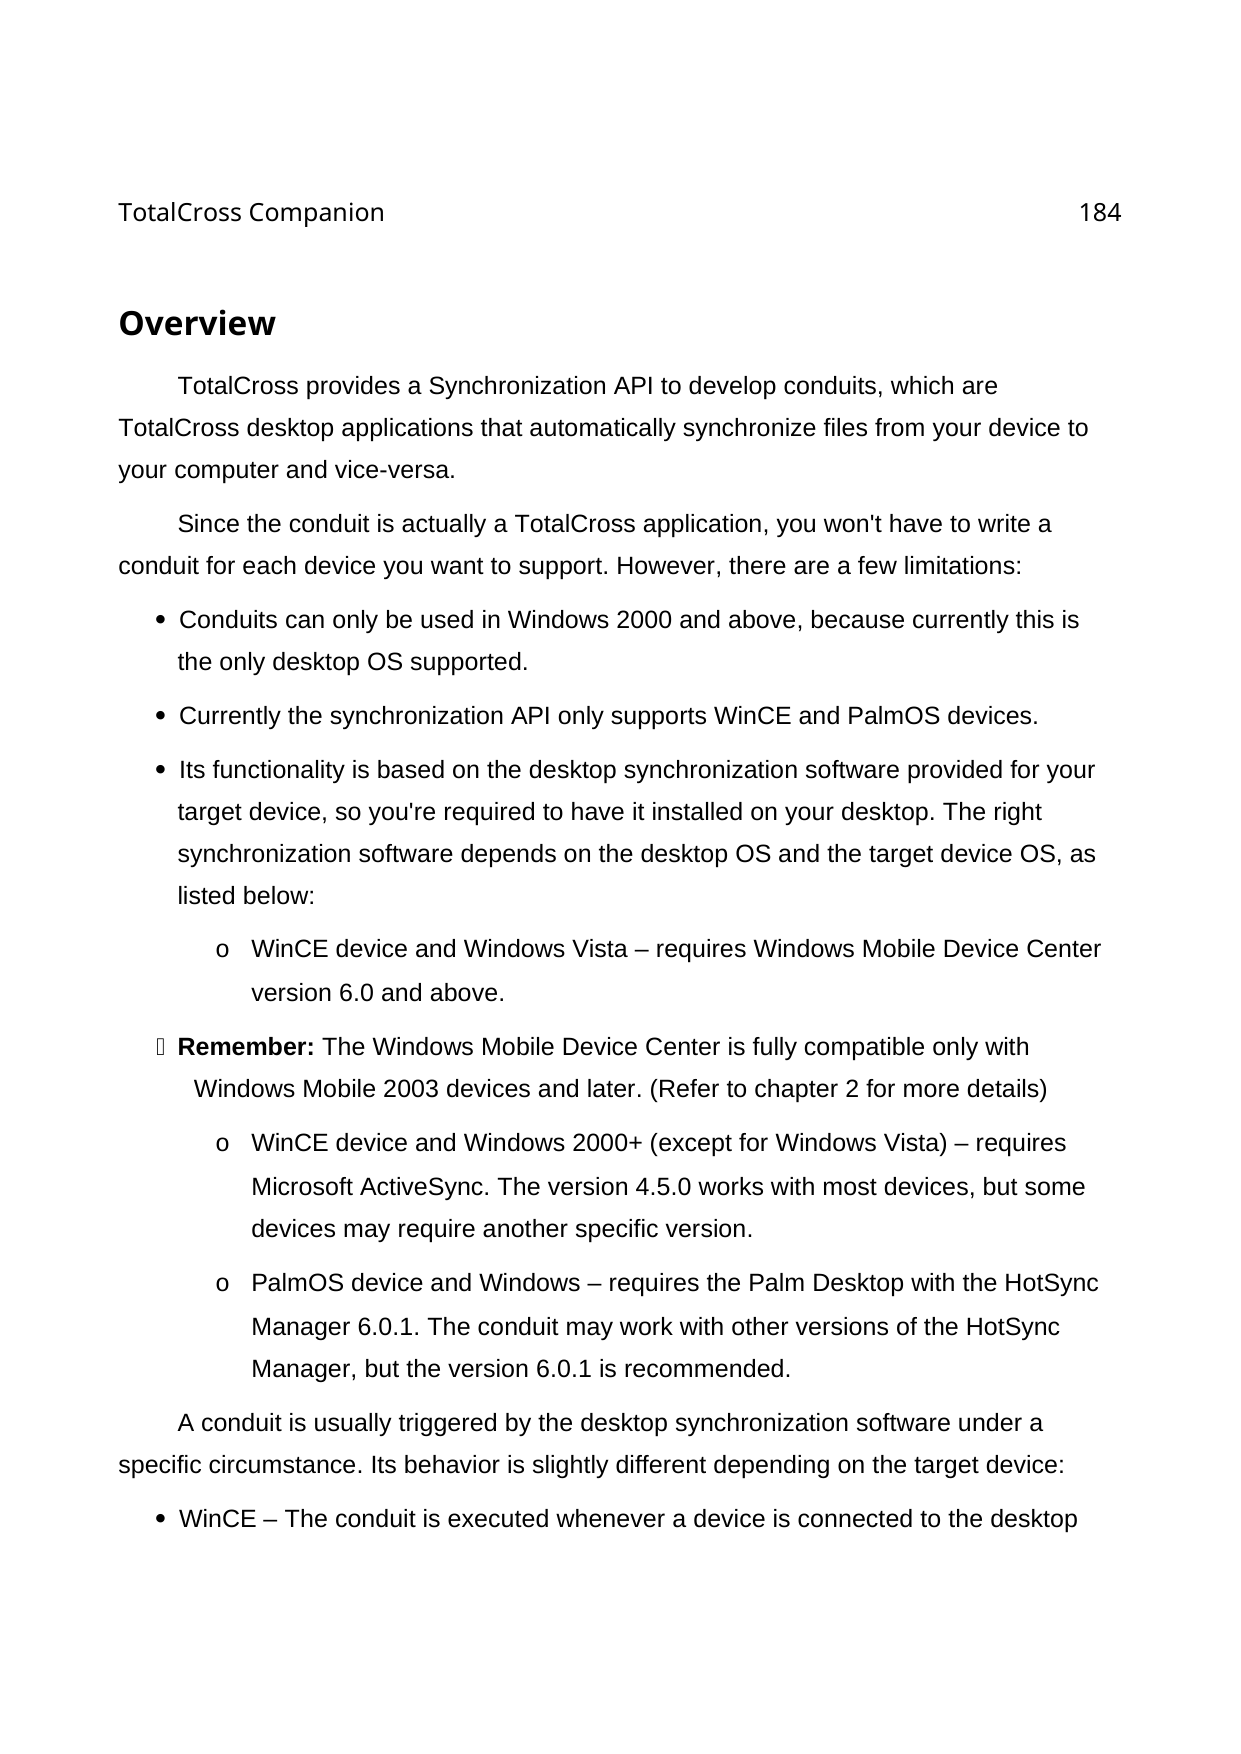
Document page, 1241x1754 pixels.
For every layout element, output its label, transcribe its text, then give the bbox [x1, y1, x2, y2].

list WinCE device and Windows 2000+ (except for Windows Vista) – requires Microsoft ActiveSync. The version 4.5.0 works with most devices, but some devices may require another specific version. [215, 1129, 1122, 1243]
list Currently the synchronization API only supports WinCE and PalmOS devices. [156, 702, 1122, 730]
list Conduits can only be used in Windows 2000 and above, because currently this is the only desktop OS supported. [156, 606, 1122, 676]
text TotalCross provides a Synchronization API to develop conduits, which are TotalCross desktop applications that automatically synchronize files from your device to your computer and vice-versa. [118, 372, 1122, 484]
list WinCE – The conduit is executed whenever a device is connected to the desktop [156, 1504, 1122, 1532]
list Remember: The Windows Mobile Device Center is fully compatible only with Windows Mobile 2003 devices and later. (Refer to chapter 2 for more details) [156, 1033, 1122, 1103]
list PalmOS device and Windows – requires the Palm Desktop with the HotSync Manager 6.0.1. The conduit may work with other versions of the HotSync Manager, but the version 6.0.1 is recommended. [215, 1269, 1122, 1383]
subtitle Overview [118, 300, 1122, 346]
list WinCE device and Windows Vista – requires Windows Mobile Device Center version 6.0 and above. [215, 935, 1122, 1007]
list Its functionality is based on the desktop synchronization software provided for your target device, so you're required to have it installed on your desktop. The right synchronization software depends on the desktop OS and the target device OS, as listed below: [156, 756, 1122, 909]
text Since the conduit is actually a TotalCross application, you won't have to write a conduit for each device you want to support. However, there are a few limitations: [118, 510, 1122, 580]
text A conduit is usually triggered by the desktop synchronization software under a specific circumstance. Its behavior is slightly different depending on the target device: [118, 1409, 1122, 1479]
